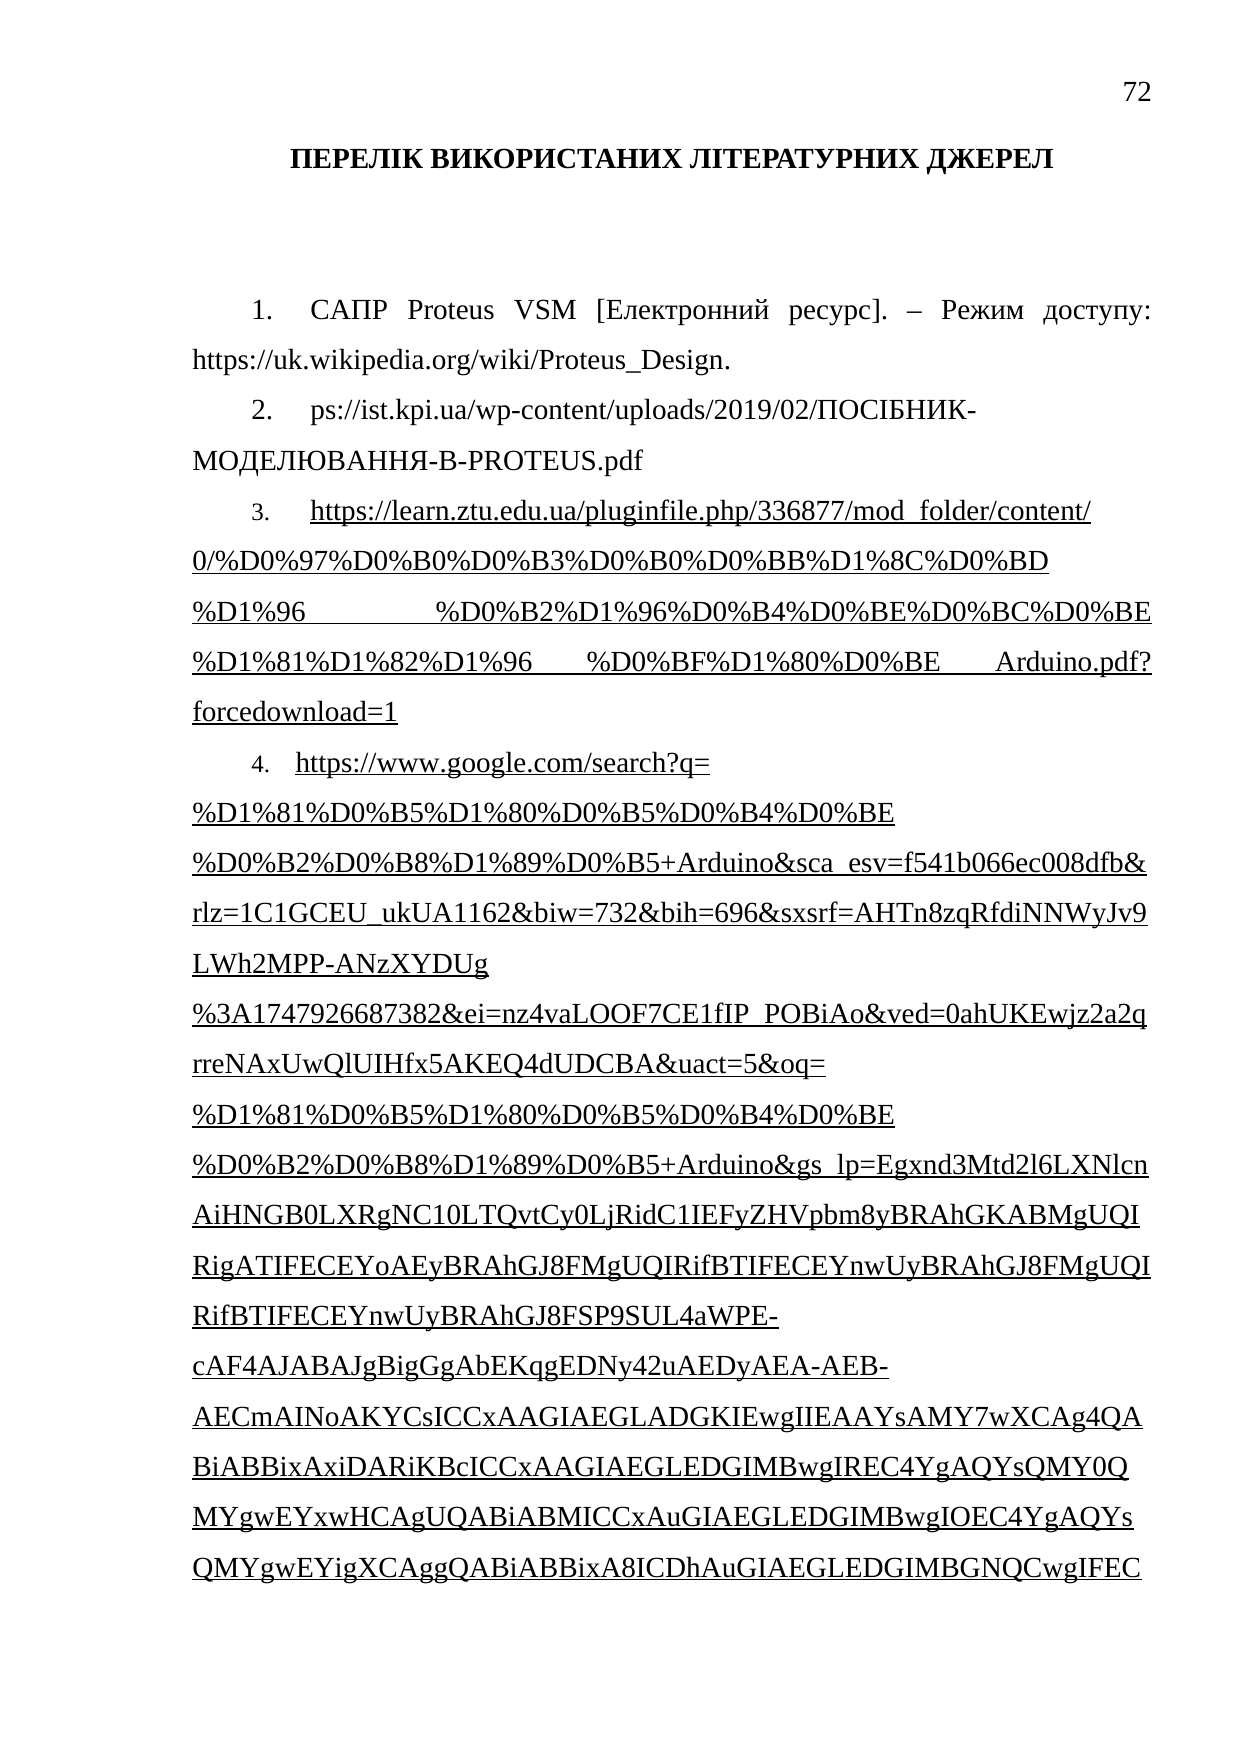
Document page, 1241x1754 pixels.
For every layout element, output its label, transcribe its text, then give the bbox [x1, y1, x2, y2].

list forcedownload=1 [192, 675, 1152, 728]
subtitle ПЕРЕЛІК ВИКОРИСТАНИХ ЛІТЕРАТУРНИХ ДЖЕРЕЛ [192, 141, 1152, 174]
list САПР Proteus VSM [Електронний ресурс]. – Режим доступу: https://uk.wikipedia.org/wiki/Proteus_Design. [192, 292, 1152, 376]
list %D1%81%D1%82%D1%96 %D0%BF%D1%80%D0%BE Arduino.pdf? [192, 624, 1152, 673]
list ps://ist.kpi.ua/wp-content/uploads/2019/02/ПОСІБНИК-МОДЕЛЮВАННЯ-В-PROTEUS.pdf [192, 392, 1152, 476]
list https://learn.ztu.edu.ua/pluginfile.php/336877/mod_folder/content/0/%D0%97%D0%B0%D0%B3%D0%B0%D0%BB%D1%8C%D0%BD%D1%96 %D0%B2%D1%96%D0%B4%D0%BE%D0%BC%D0%BE [192, 493, 1152, 623]
list https://www.google.com/search?q=%D1%81%D0%B5%D1%80%D0%B5%D0%B4%D0%BE%D0%B2%D0%B8%D1%89%D0%B5+Arduino&sca_esv=f541b066ec008dfb&rlz=1C1GCEU_ukUA1162&biw=732&bih=696&sxsrf=AHTn8zqRfdiNNWyJv9LWh2MPP-ANzXYDUg%3A1747926687382&ei=nz4vaLOOF7CE1fIP_POBiAo&ved=0ahUKEwjz2a2qrreNAxUwQlUIHfx5AKEQ4dUDCBA&uact=5&oq=%D1%81%D0%B5%D1%80%D0%B5%D0%B4%D0%BE%D0%B2%D0%B8%D1%89%D0%B5+Arduino&gs_lp=Egxnd3Mtd2l6LXNlcnAiHNGB0LXRgNC10LTQvtCy0LjRidC1IEFyZHVpbm8yBRAhGKABMgUQIRigATIFECEYoAEyBRAhGJ8FMgUQIRifBTIFECEYnwUyBRAhGJ8FMgUQIRifBTIFECEYnwUyBRAhGJ8FSP9SUL4aWPE-cAF4AJABAJgBigGgAbEKqgEDNy42uAEDyAEA-AEB-AECmAINoAKYCsICCxAAGIAEGLADGKIEwgIIEAAYsAMY7wXCAg4QABiABBixAxiDARiKBcICCxAAGIAEGLEDGIMBwgIREC4YgAQYsQMY0QMYgwEYxwHCAgUQABiABMICCxAuGIAEGLEDGIMBwgIOEC4YgAQYsQMYgwEYigXCAggQABiABBixA8ICDhAuGIAEGLEDGIMBGNQCwgIFEC [192, 745, 1152, 1583]
